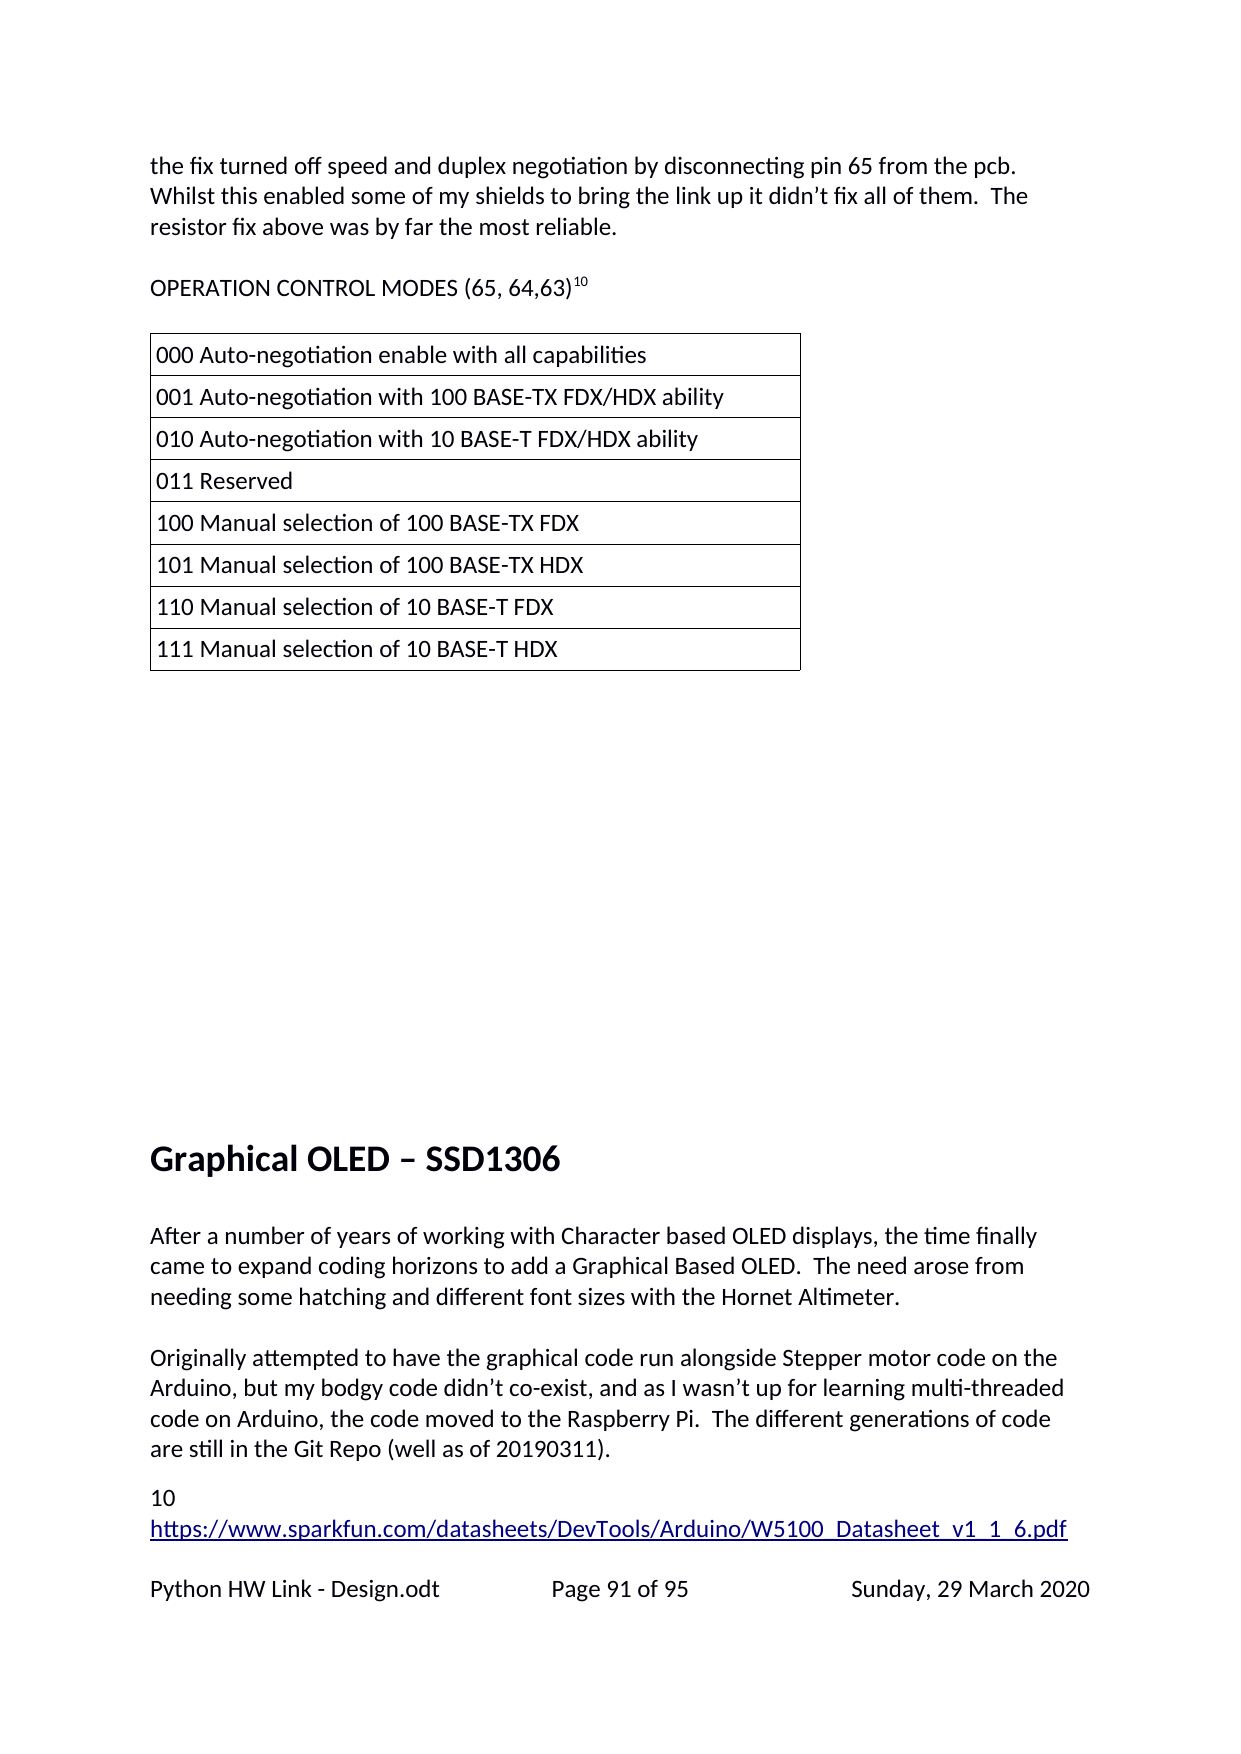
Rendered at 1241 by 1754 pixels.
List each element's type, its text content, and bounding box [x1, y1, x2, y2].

table_cell 010 Auto-negotiation with 10 BASE-T FDX/HDX ability [151, 418, 800, 459]
table_cell 110 Manual selection of 10 BASE-T FDX [151, 587, 800, 628]
text After a number of years of working with Character based OLED displays, the time finally came to expand coding horizons to add a Graphical Based OLED. The need arose from needing some hatching and different font sizes with the Hornet Altimeter. [150, 1220, 1090, 1311]
table_cell 100 Manual selection of 100 BASE-TX FDX [151, 502, 800, 543]
text Originally attempted to have the graphical code run alongside Stepper motor code on the Arduino, but my bodgy code didn’t co-exist, and as I wasn’t up for learning multi-threaded code on Arduino, the code moved to the Raspberry Pi. The different generations of code are still in the Git Repo (well as of 20190311). [150, 1342, 1090, 1464]
subtitle Graphical OLED – SSD1306 [150, 1135, 1090, 1181]
text the fix turned off speed and duplex negotiation by disconnecting pin 65 from the pcb. Whilst this enabled some of my shields to bring the link up it didn’t fix all of them. The resistor fix above was by far the most reliable. [150, 150, 1090, 242]
table_cell 001 Auto-negotiation with 100 BASE-TX FDX/HDX ability [151, 376, 800, 417]
table_cell 101 Manual selection of 100 BASE-TX HDX [151, 545, 800, 586]
table_header 000 Auto-negotiation enable with all capabilities [151, 334, 800, 375]
table_cell 011 Reserved [151, 460, 800, 501]
text OPERATION CONTROL MODES (65, 64,63) [150, 272, 1090, 303]
text https://www.sparkfun.com/datasheets/DevTools/Arduino/W5100_Datasheet_v1_1_6.pdf [150, 1482, 1090, 1543]
table_cell 111 Manual selection of 10 BASE-T HDX [151, 629, 800, 670]
